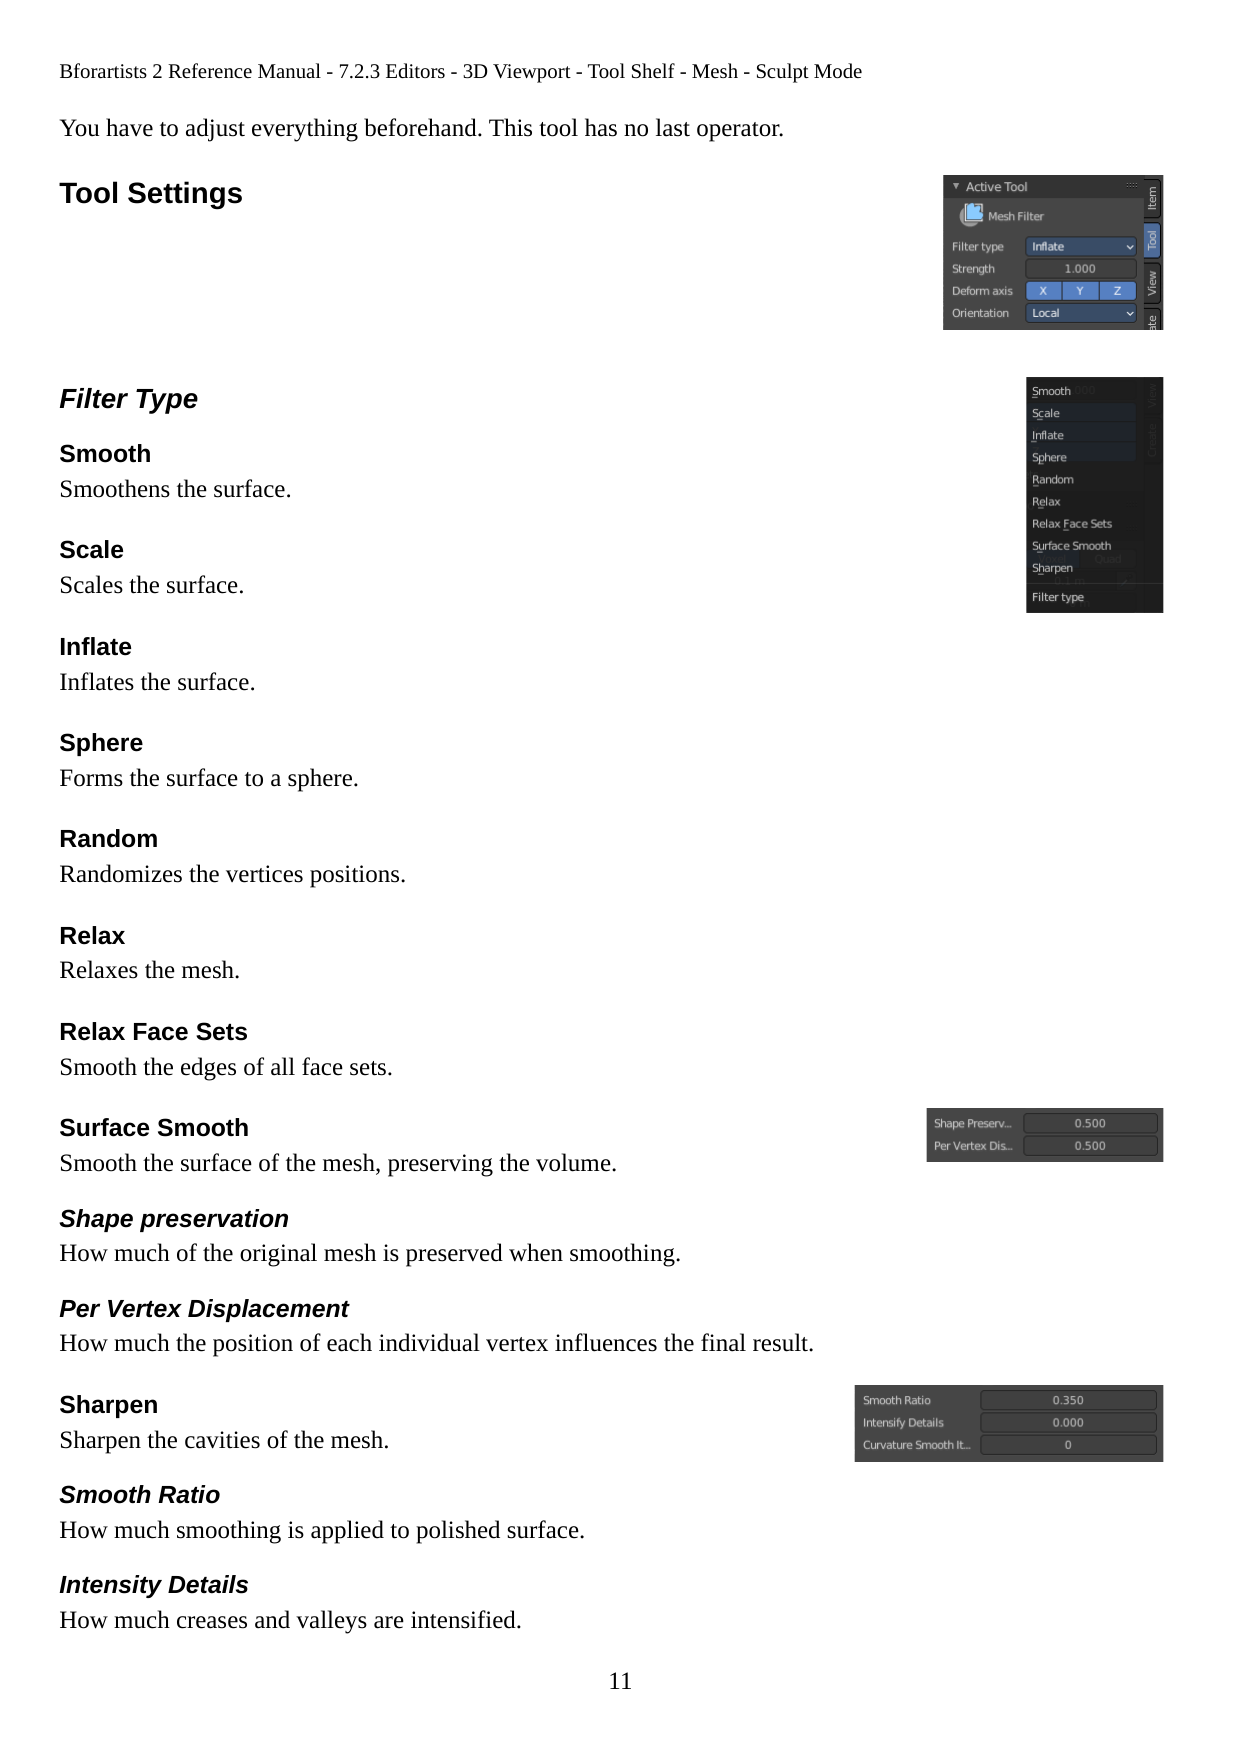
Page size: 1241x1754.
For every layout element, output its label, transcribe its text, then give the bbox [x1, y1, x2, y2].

picture [943, 175, 1164, 330]
picture [854, 1385, 1164, 1462]
subtitle [1164, 1390, 1181, 1419]
picture [926, 1108, 1164, 1162]
subtitle Smooth [59, 439, 1026, 468]
subtitle Intensity Details [59, 1570, 1181, 1599]
text Smooth the surface of the mesh, preserving the volume. [59, 1148, 1181, 1177]
subtitle Smooth Ratio [59, 1480, 1181, 1509]
text [1164, 474, 1181, 503]
text You have to adjust everything beforehand. This tool has no last operator. [59, 113, 1181, 141]
text Smooth the edges of all face sets. [59, 1052, 1181, 1081]
subtitle [1164, 439, 1181, 468]
text How much smoothing is applied to polished surface. [59, 1515, 1181, 1544]
picture [1026, 377, 1164, 613]
subtitle Filter Type [59, 382, 1026, 414]
subtitle [1164, 1113, 1181, 1142]
text [1164, 570, 1181, 599]
subtitle Tool Settings [59, 176, 943, 210]
subtitle [1164, 176, 1181, 210]
text Scales the surface. [59, 570, 1026, 599]
subtitle [1164, 535, 1181, 564]
subtitle Inflate [59, 632, 1181, 660]
text How much of the original mesh is preserved when smoothing. [59, 1238, 1181, 1267]
subtitle Sharpen [59, 1390, 854, 1419]
subtitle Scale [59, 535, 1026, 564]
text Inflates the surface. [59, 667, 1181, 695]
subtitle Per Vertex Displacement [59, 1294, 1181, 1322]
subtitle Relax Face Sets [59, 1017, 1181, 1046]
subtitle Surface Smooth [59, 1113, 926, 1142]
subtitle Sphere [59, 728, 1181, 757]
text How much creases and valleys are intensified. [59, 1605, 1181, 1634]
subtitle Random [59, 824, 1181, 853]
text Smoothens the surface. [59, 474, 1026, 503]
subtitle [1164, 382, 1181, 414]
text Sharpen the cavities of the mesh. [59, 1425, 854, 1454]
text How much the position of each individual vertex influences the final result. [59, 1328, 1181, 1357]
text Relaxes the mesh. [59, 956, 1181, 984]
text Randomizes the vertices positions. [59, 859, 1181, 888]
subtitle Relax [59, 921, 1181, 949]
subtitle Shape preservation [59, 1204, 1181, 1232]
text Forms the surface to a sphere. [59, 763, 1181, 792]
